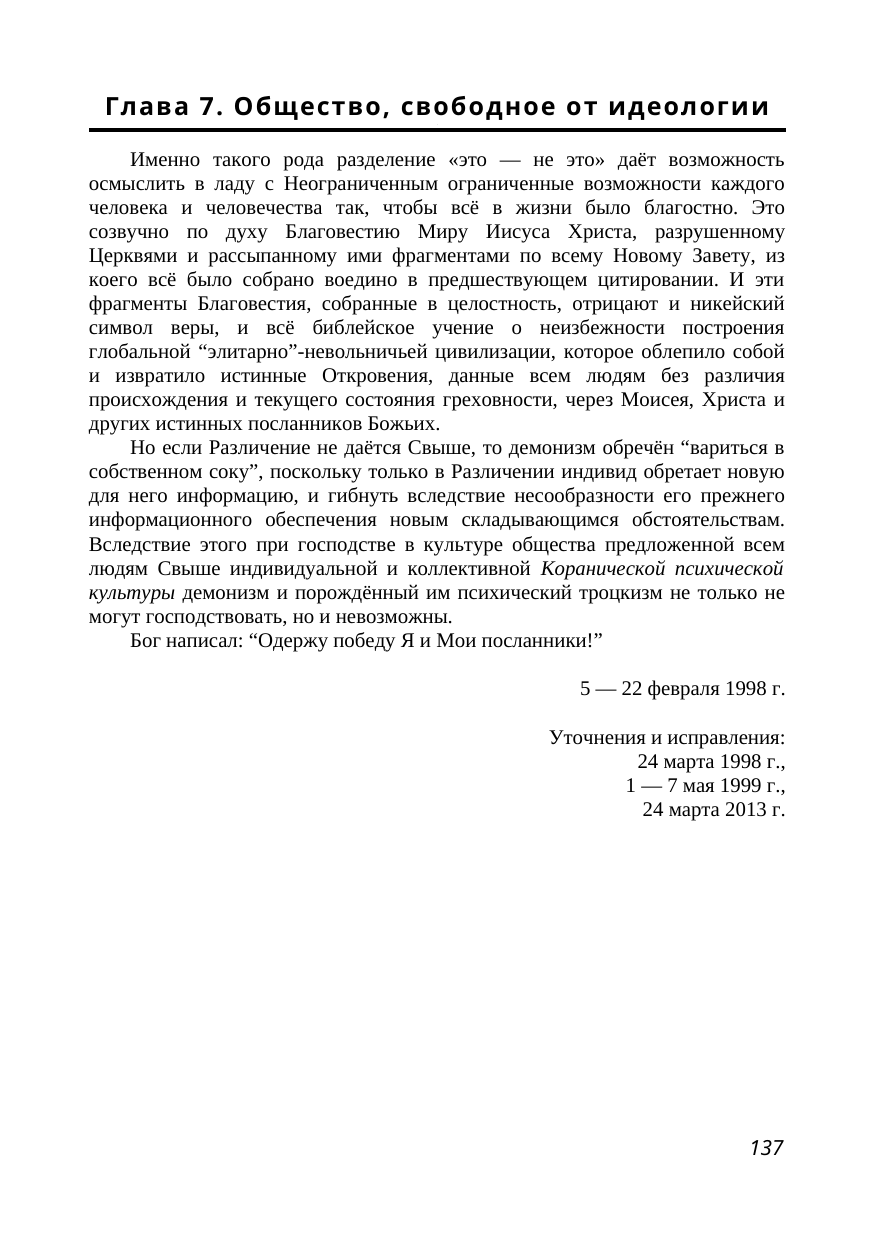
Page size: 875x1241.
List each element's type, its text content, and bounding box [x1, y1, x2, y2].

text 1 — 7 мая 1999 г., 24 марта 2013 г. [89, 773, 786, 821]
text 5 — 22 февраля 1998 г. [89, 676, 786, 700]
text Именно такого рода разделение «это — не это» даёт возможность осмыслить в ладу с Неограниченным ограниченные возможности каждого человека и человечества так, чтобы всё в жизни было благостно. Это созвучно по духу Благовестию Миру Иисуса Христа, разрушенному Церквями и рассыпанному ими фрагментами по всему Новому Завету, из коего всё было собрано воедино в предшествующем цитировании. И эти фрагменты Благовестия, собранные в целостность, отрицают и никейский символ веры, и всё библейское учение о неизбежности построения глобальной “элитарно”-невольничьей цивилизации, которое облепило собой и извратило истинные Откровения, данные всем людям без различия происхождения и текущего состояния греховности, через Моисея, Христа и других истинных посланников Божьих. [89, 146, 786, 435]
text Но если Различение не даётся Свыше, то демонизм обречён “вариться в собственном соку”, поскольку только в Различении индивид обретает новую для него информацию, и гибнуть вследствие несообразности его прежнего информационного обеспечения новым складывающимся обстоятельствам. Вследствие этого при господстве в культуре общества предложенной всем людям Свыше индивидуальной и коллективной Коранической психической культуры демонизм и порождённый им психический троцкизм не только не могут господствовать, но и невозможны. [89, 435, 786, 628]
text 24 марта 1998 г., [89, 749, 786, 773]
text Уточнения и исправления: [89, 725, 786, 749]
text Бог написал: “Одержу победу Я и Мои посланники!” [89, 628, 786, 652]
